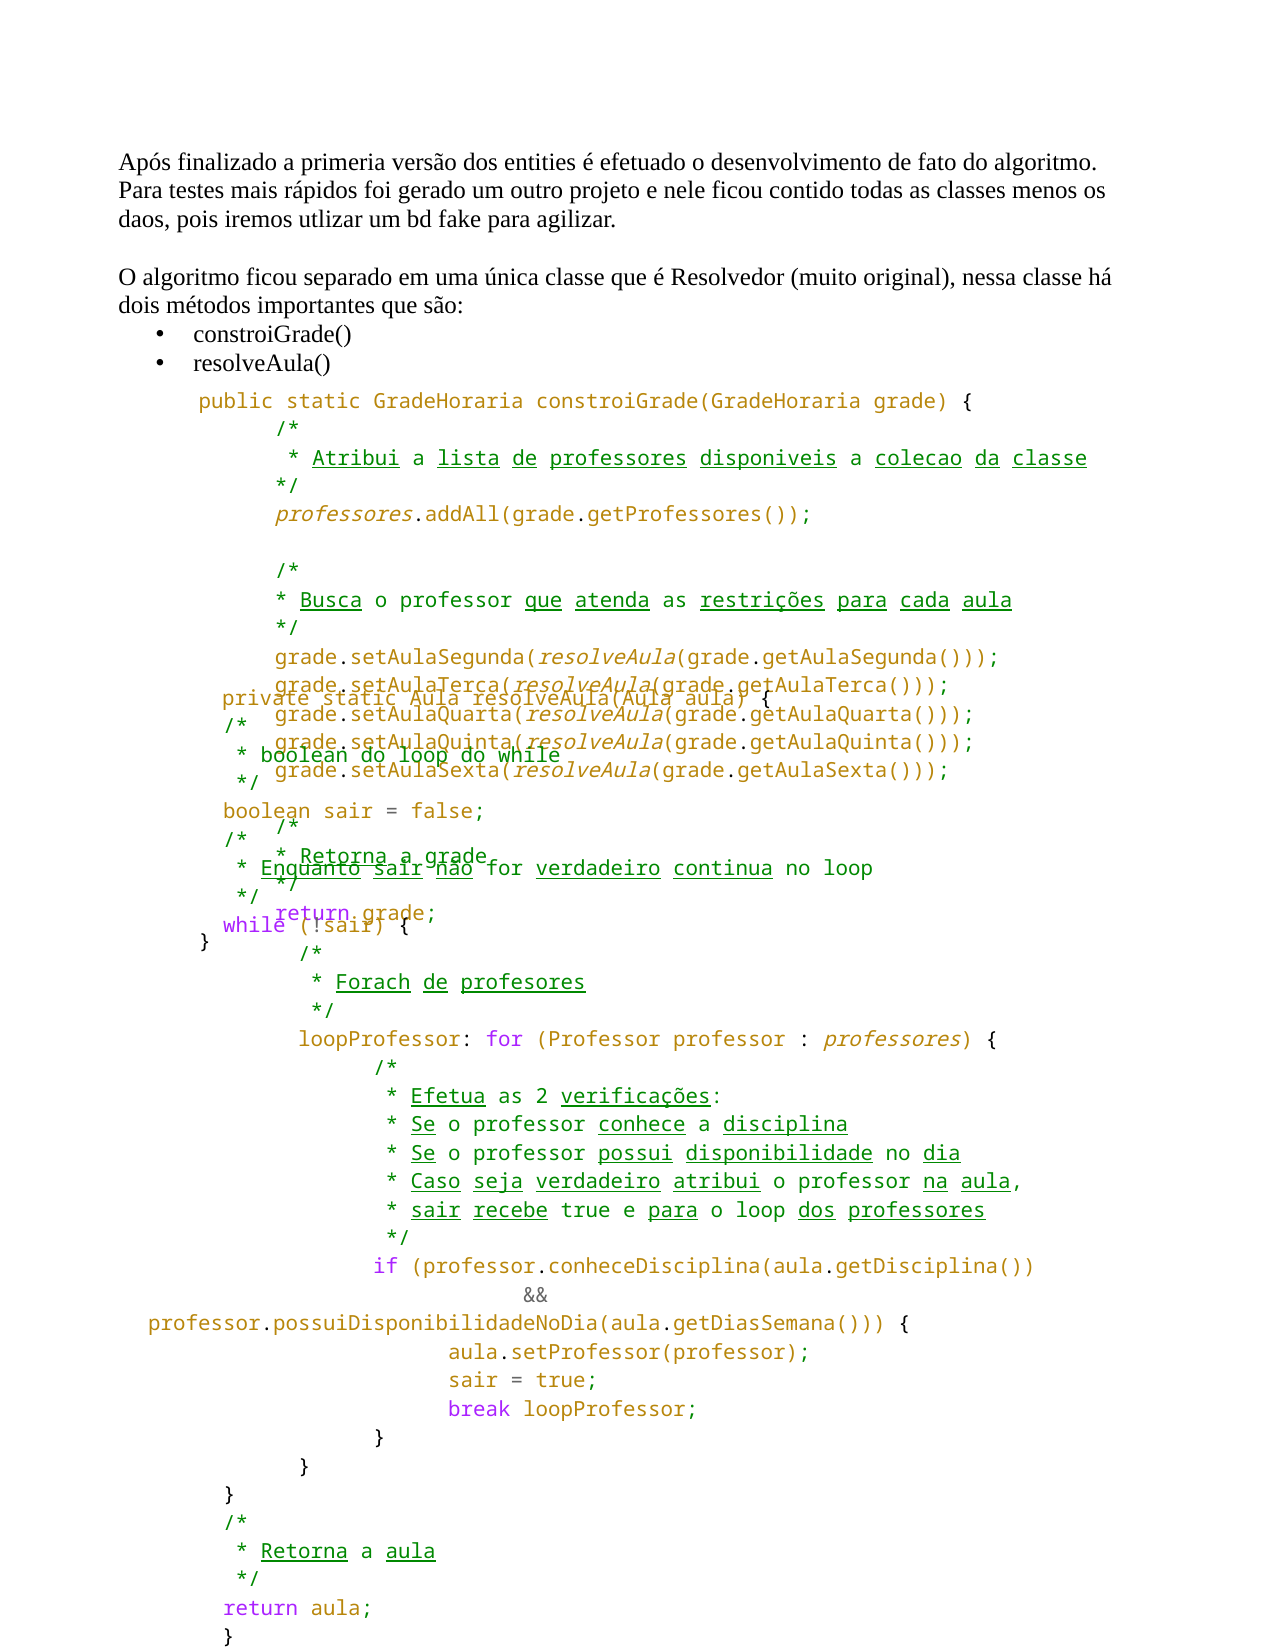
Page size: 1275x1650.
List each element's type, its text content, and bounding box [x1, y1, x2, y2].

text Após finalizado a primeria versão dos entities é efetuado o desenvolvimento de fato do algoritmo. [118, 147, 1157, 176]
list resolveAula() [156, 348, 1157, 377]
text O algoritmo ficou separado em uma única classe que é Resolvedor (muito original), nessa classe há dois métodos importantes que são: [118, 262, 1157, 319]
text Para testes mais rápidos foi gerado um outro projeto e nele ficou contido todas as classes menos os daos, pois iremos utlizar um bd fake para agilizar. [118, 176, 1157, 233]
list constroiGrade() [156, 319, 1157, 348]
